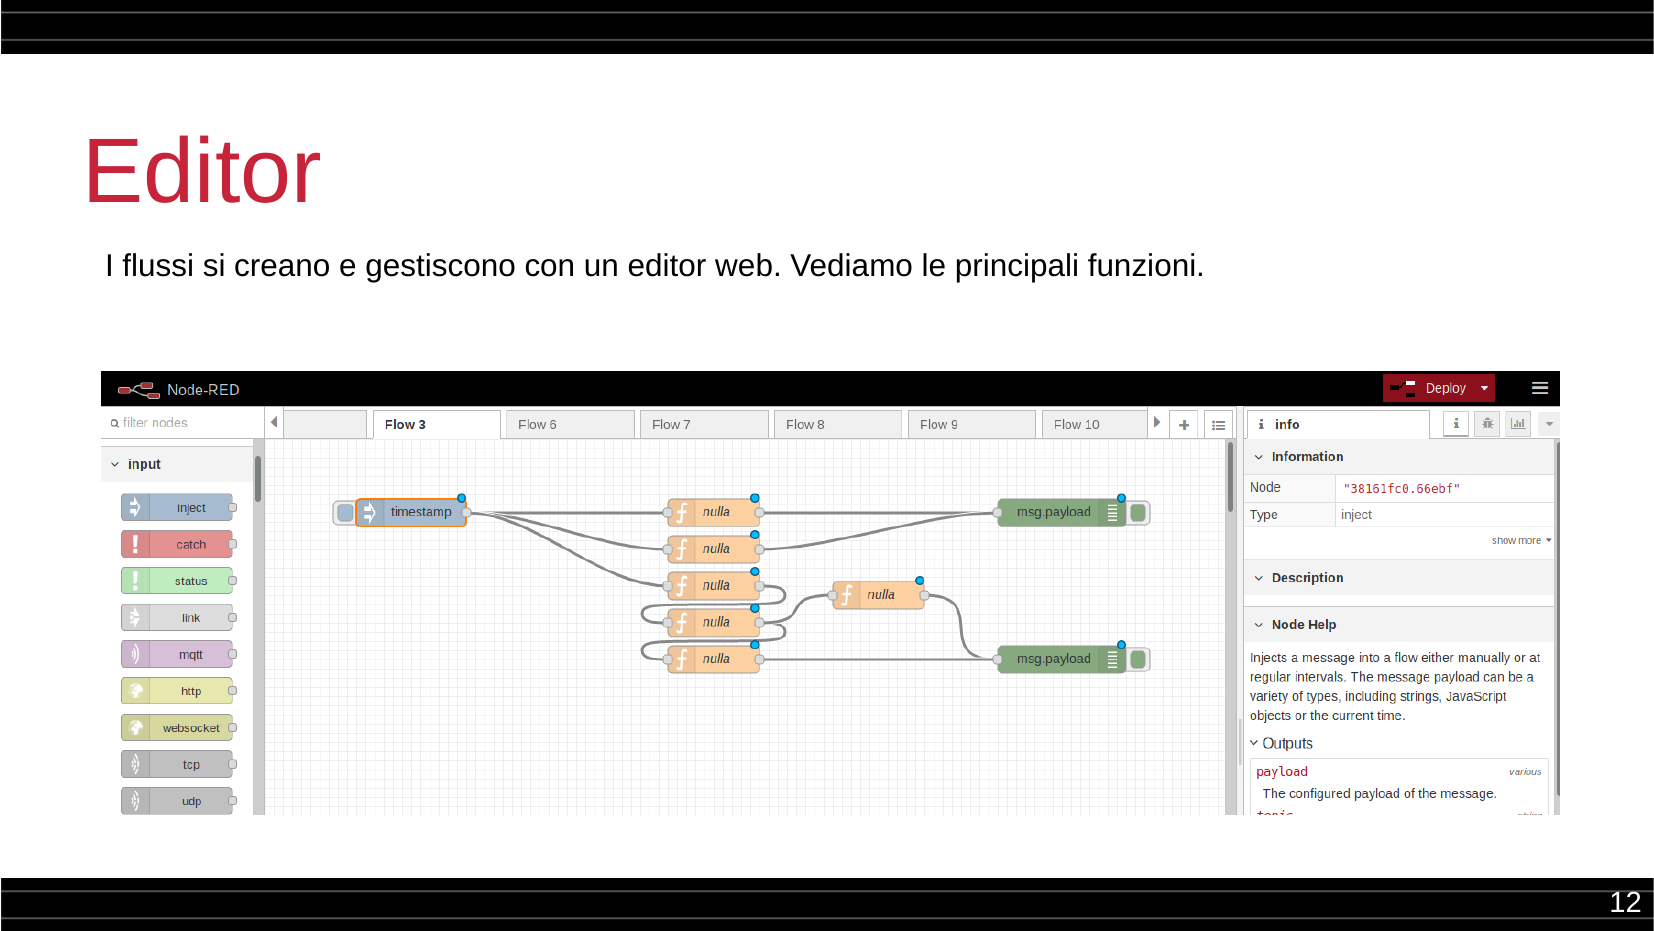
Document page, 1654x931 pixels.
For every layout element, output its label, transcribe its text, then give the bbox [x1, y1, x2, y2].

picture [1, 0, 1654, 54]
picture [101, 371, 1560, 815]
picture [1, 878, 1654, 931]
title Editor [82, 92, 1571, 248]
list I flussi si creano e gestiscono con un editor web. Vediamo le principali funzioni. [82, 248, 1571, 355]
